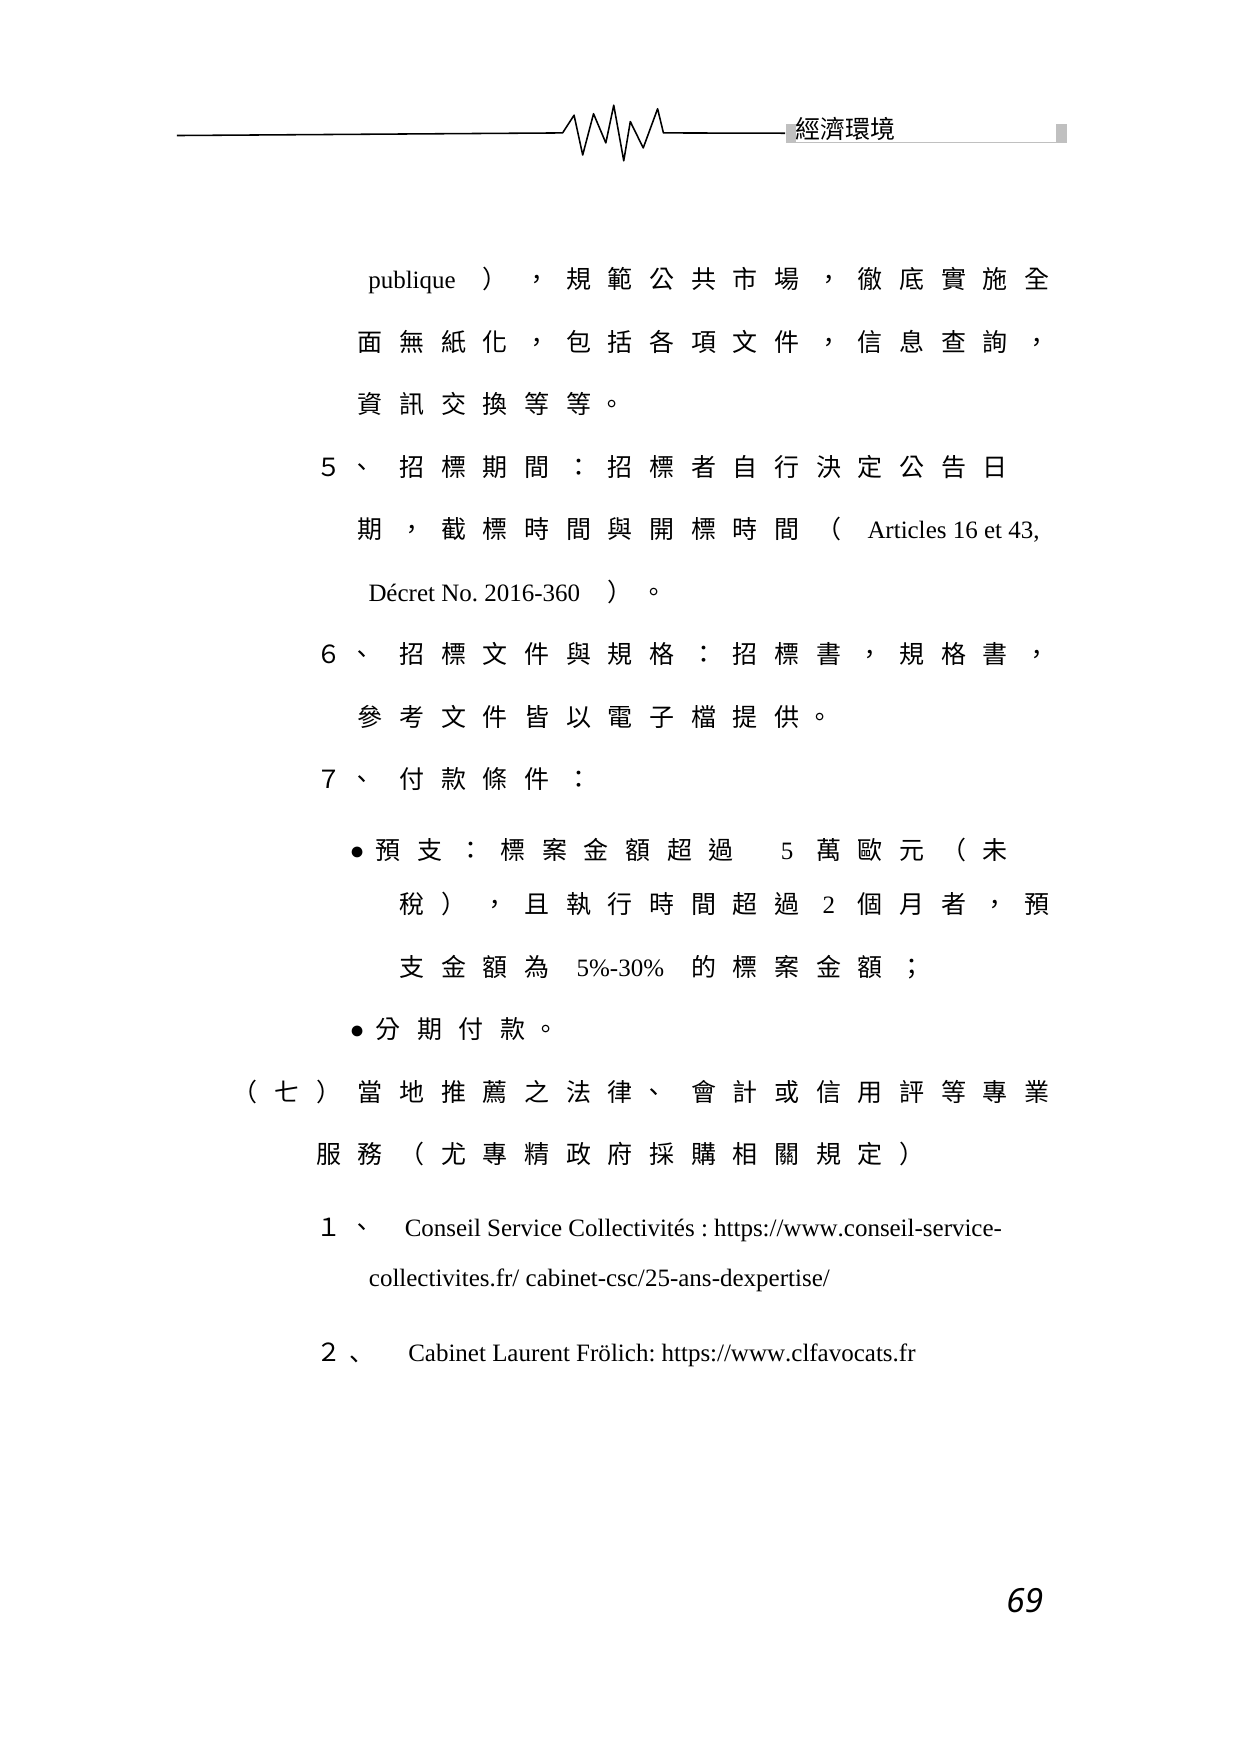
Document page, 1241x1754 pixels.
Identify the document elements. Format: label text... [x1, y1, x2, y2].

text １、Conseil Service Collectivités : https://www.conseil-service-collectivites.fr/ cabinet-csc/25-ans-dexpertise/ [281, 1174, 1058, 1299]
text （七）當地推薦之法律、會計或信用評等專業服務（尤專精政府採購相關規定） [207, 1049, 1058, 1174]
text ２、Cabinet Laurent Frölich: https://www.clfavocats.fr [281, 1299, 1058, 1361]
text ● 分期付款。 [330, 986, 1058, 1049]
text ６、招標文件與規格：招標書，規格書，參考文件皆以電子檔提供。 [281, 611, 1058, 736]
text ● 預支：標案金額超過5萬歐元（未稅），且執行時間超過2個月者，預支金額為5%-30%的標案金額； [330, 799, 1058, 986]
text ５、招標期間：招標者自行決定公告日期，截標時間與開標時間（Articles 16 et 43, Décret No. 2016-360）。 [281, 424, 1058, 611]
text publique），規範公共市場，徹底實施全面無紙化，包括各項文件，信息查詢，資訊交換等等。 [281, 236, 1058, 424]
text ７、付款條件： [281, 736, 1058, 799]
